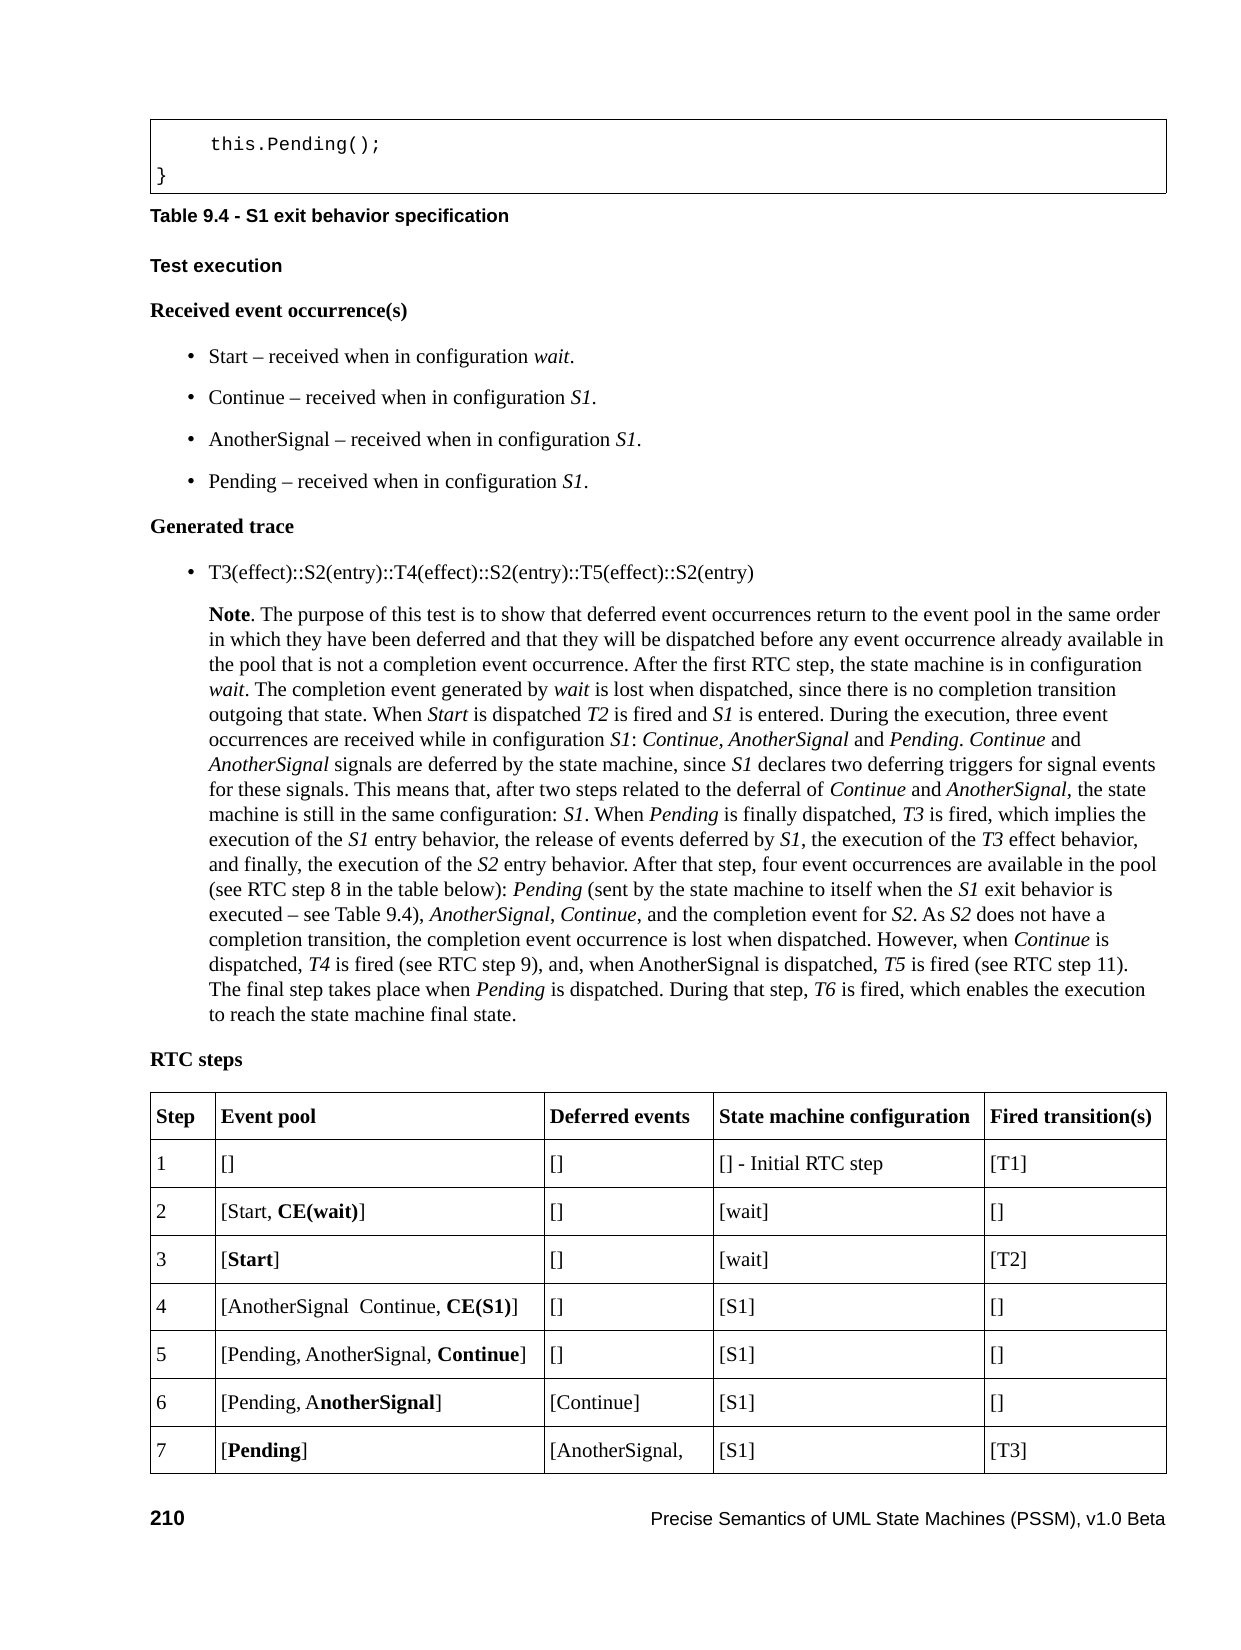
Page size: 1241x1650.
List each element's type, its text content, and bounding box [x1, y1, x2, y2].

text Table 9.4 - S1 exit behavior specification [150, 205, 1166, 227]
subtitle Test execution [150, 255, 1166, 277]
table_cell [S1] [714, 1331, 984, 1378]
table_header Event pool [216, 1093, 544, 1139]
table_header this.Pending(); } [151, 120, 1166, 193]
table_cell 6 [151, 1379, 215, 1426]
table_cell 1 [151, 1140, 215, 1187]
table_cell [] [545, 1284, 713, 1330]
table_cell [AnotherSignal Continue, CE(S1)] [216, 1284, 544, 1330]
table_header Deferred events [545, 1093, 713, 1139]
table_cell 3 [151, 1236, 215, 1282]
text RTC steps [150, 1047, 1166, 1071]
table_cell [AnotherSignal, [545, 1427, 713, 1473]
table_cell 5 [151, 1331, 215, 1378]
table_cell [wait] [714, 1236, 984, 1282]
table_cell [] [985, 1284, 1166, 1330]
table_cell [S1] [714, 1427, 984, 1473]
table_cell 2 [151, 1188, 215, 1235]
list AnotherSignal – received when in configuration S1. [187, 426, 1166, 451]
list Start – received when in configuration wait. [187, 343, 1166, 368]
table_header Fired transition(s) [985, 1093, 1166, 1139]
table_cell [Start] [216, 1236, 544, 1282]
table_cell [S1] [714, 1379, 984, 1426]
table_cell [Start, CE(wait)] [216, 1188, 544, 1235]
table_cell [] [985, 1188, 1166, 1235]
list Continue – received when in configuration S1. [187, 384, 1166, 409]
table_cell [] [216, 1140, 544, 1187]
table_cell [] [545, 1140, 713, 1187]
table_cell [Pending, AnotherSignal] [216, 1379, 544, 1426]
table_cell [T1] [985, 1140, 1166, 1187]
table_cell [] [545, 1331, 713, 1378]
text Received event occurrence(s) [150, 298, 1166, 322]
table_cell [] - Initial RTC step [714, 1140, 984, 1187]
list Pending – received when in configuration S1. [187, 468, 1166, 493]
list Note. The purpose of this test is to show that deferred event occurrences return to the event pool in the same order in which they have been deferred and that they will be dispatched before any event occurrence already available in the pool that is not a completion event occurrence. After the first RTC step, the state machine is in configuration wait. The completion event generated by wait is lost when dispatched, since there is no completion transition outgoing that state. When Start is dispatched T2 is fired and S1 is entered. During the execution, three event occurrences are received while in configuration S1: Continue, AnotherSignal and Pending. Continue and AnotherSignal signals are deferred by the state machine, since S1 declares two deferring triggers for signal events for these signals. This means that, after two steps related to the deferral of Continue and AnotherSignal, the state machine is still in the same configuration: S1. When Pending is finally dispatched, T3 is fired, which implies the execution of the S1 entry behavior, the release of events deferred by S1, the execution of the T3 effect behavior, and finally, the execution of the S2 entry behavior. After that step, four event occurrences are available in the pool (see RTC step 8 in the table below): Pending (sent by the state machine to itself when the S1 exit behavior is executed – see Table 9.4), AnotherSignal, Continue, and the completion event for S2. As S2 does not have a completion transition, the completion event occurrence is lost when dispatched. However, when Continue is dispatched, T4 is fired (see RTC step 9), and, when AnotherSignal is dispatched, T5 is fired (see RTC step 11). The final step takes place when Pending is dispatched. During that step, T6 is fired, which enables the execution to reach the state machine final state. [187, 601, 1166, 1026]
table_cell 4 [151, 1284, 215, 1330]
table_cell [] [985, 1331, 1166, 1378]
table_cell [] [545, 1188, 713, 1235]
table_cell [Continue] [545, 1379, 713, 1426]
table_cell [wait] [714, 1188, 984, 1235]
table_cell [] [545, 1236, 713, 1282]
table_header Step [151, 1093, 215, 1139]
table_cell [T2] [985, 1236, 1166, 1282]
table_header State machine configuration [714, 1093, 984, 1139]
table_cell [Pending, AnotherSignal, Continue] [216, 1331, 544, 1378]
list T3(effect)::S2(entry)::T4(effect)::S2(entry)::T5(effect)::S2(entry) [187, 559, 1166, 584]
table_cell 7 [151, 1427, 215, 1473]
table_cell [Pending] [216, 1427, 544, 1473]
table_cell [S1] [714, 1284, 984, 1330]
text Generated trace [150, 514, 1166, 538]
table_cell [] [985, 1379, 1166, 1426]
table_cell [T3] [985, 1427, 1166, 1473]
